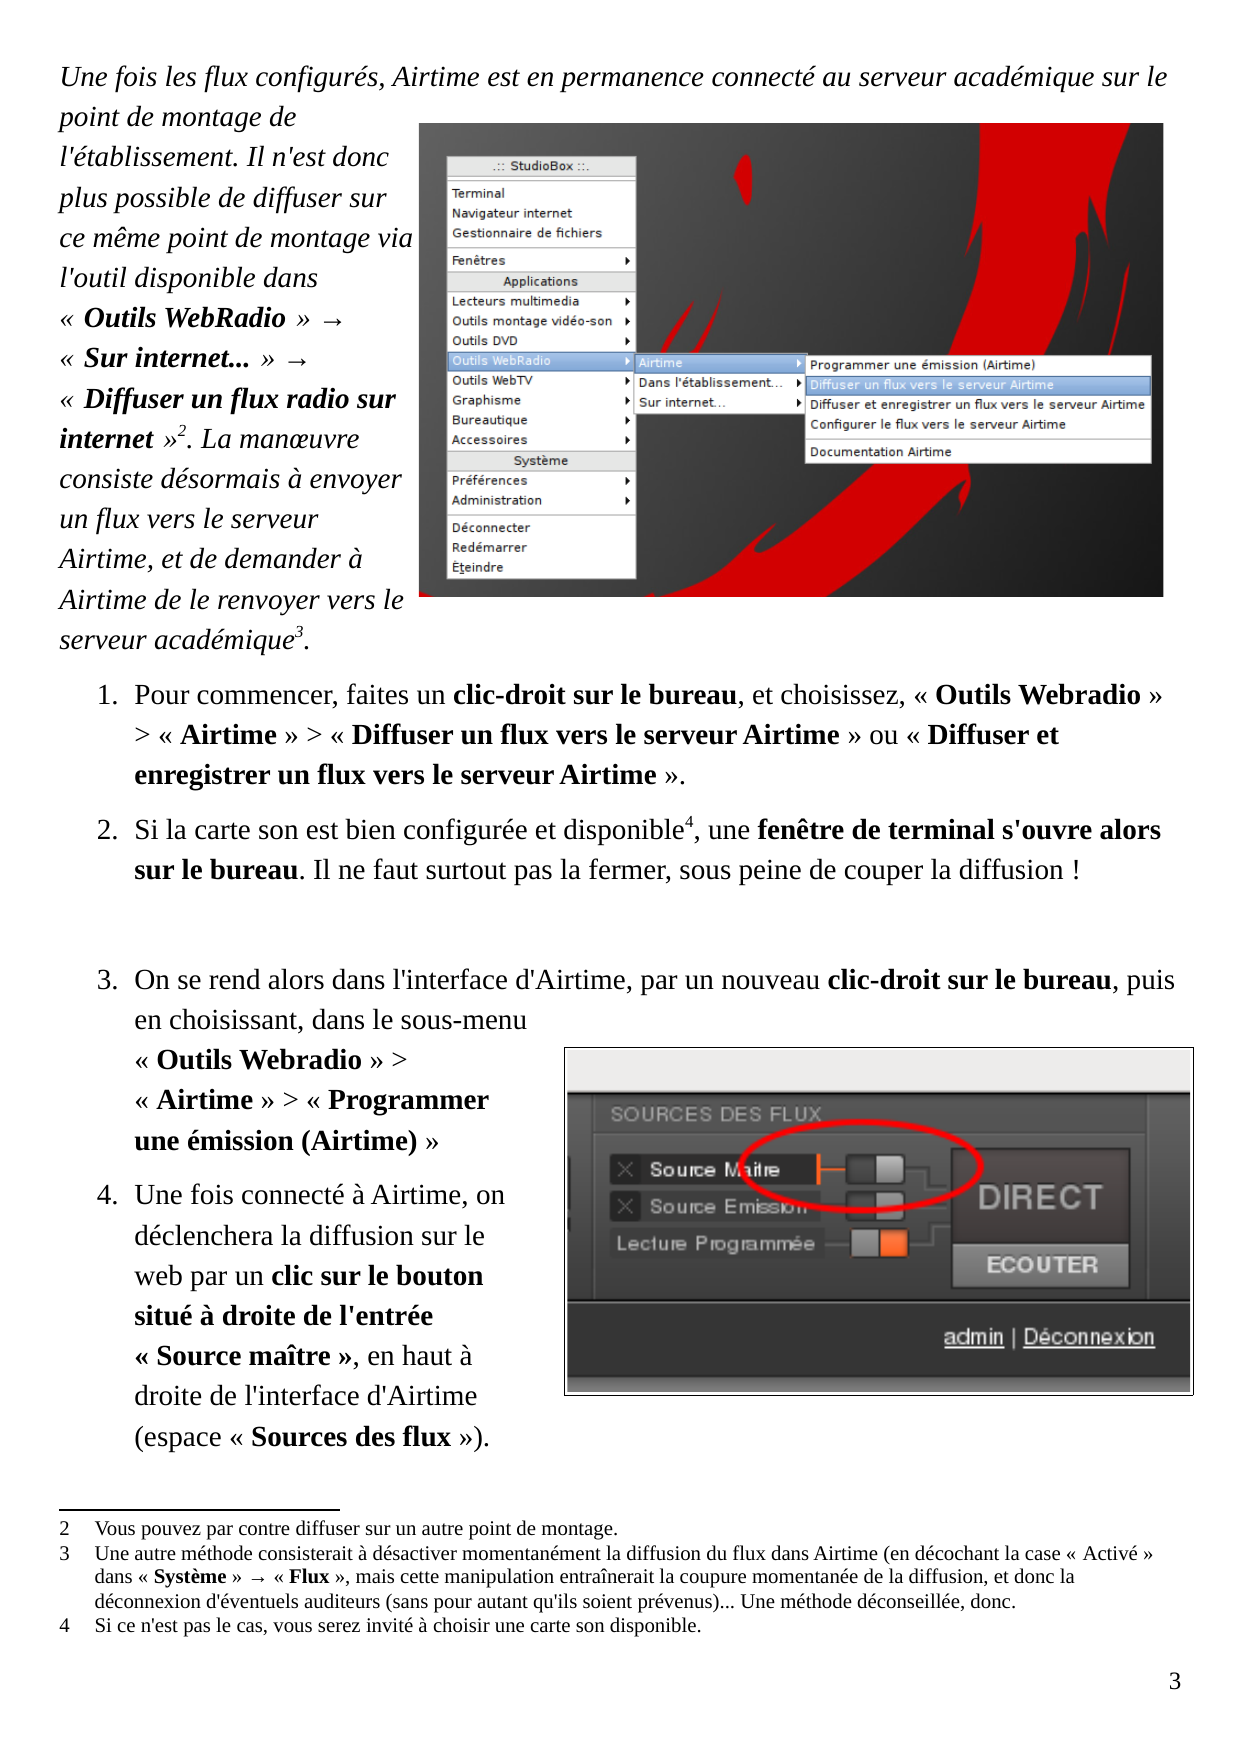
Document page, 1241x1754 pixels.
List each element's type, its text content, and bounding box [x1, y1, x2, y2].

list Pour commencer, faites un clic-droit sur le bureau, et choisissez, « Outils Webradio » > « Airtime » > « Diffuser un flux vers le serveur Airtime » ou « Diffuser et enregistrer un flux vers le serveur Airtime ». [97, 677, 1181, 791]
text Une autre méthode consisterait à désactiver momentanément la diffusion du flux dans Airtime (en décochant la case « Activé » dans « Système » → « Flux », mais cette manipulation entraînerait la coupure momentanée de la diffusion, et donc la déconnexion d'éventuels auditeurs (sans pour autant qu'ils soient prévenus)... Une méthode déconseillée, donc. [59, 1540, 1181, 1613]
picture [567, 1050, 1191, 1392]
list Une fois connecté à Airtime, on déclenchera la diffusion sur le web par un clic sur le bouton situé à droite de l'entrée « Source maître », en haut à droite de l'interface d'Airtime (espace « Sources des flux »). [97, 1177, 1181, 1452]
text Une fois les flux configurés, Airtime est en permanence connecté au serveur académique sur le point de montage de l'établissement. Il n'est donc plus possible de diffuser sur ce même point de montage via l'outil disponible dans « Outils WebRadio » → « Sur internet... » → « Diffuser un flux radio sur internet ». La manœuvre consiste désormais à envoyer un flux vers le serveur Airtime, et de demander à Airtime de le renvoyer vers le serveur académique. [59, 59, 1181, 656]
list On se rend alors dans l'interface d'Airtime, par un nouveau clic-droit sur le bureau, puis en choisissant, dans le sous-menu « Outils Webradio » > « Airtime » > « Programmer une émission (Airtime) » [97, 962, 1181, 1156]
list [565, 1048, 1193, 1395]
picture [418, 123, 1164, 597]
list Si ce n'est pas le cas, vous serez invité à choisir une carte son disponible. [59, 1613, 1181, 1637]
text Vous pouvez par contre diffuser sur un autre point de montage. [59, 1516, 1181, 1540]
list Si la carte son est bien configurée et disponible, une fenêtre de terminal s'ouvre alors sur le bureau. Il ne faut surtout pas la fermer, sous peine de couper la diffusion ! [97, 812, 1181, 886]
